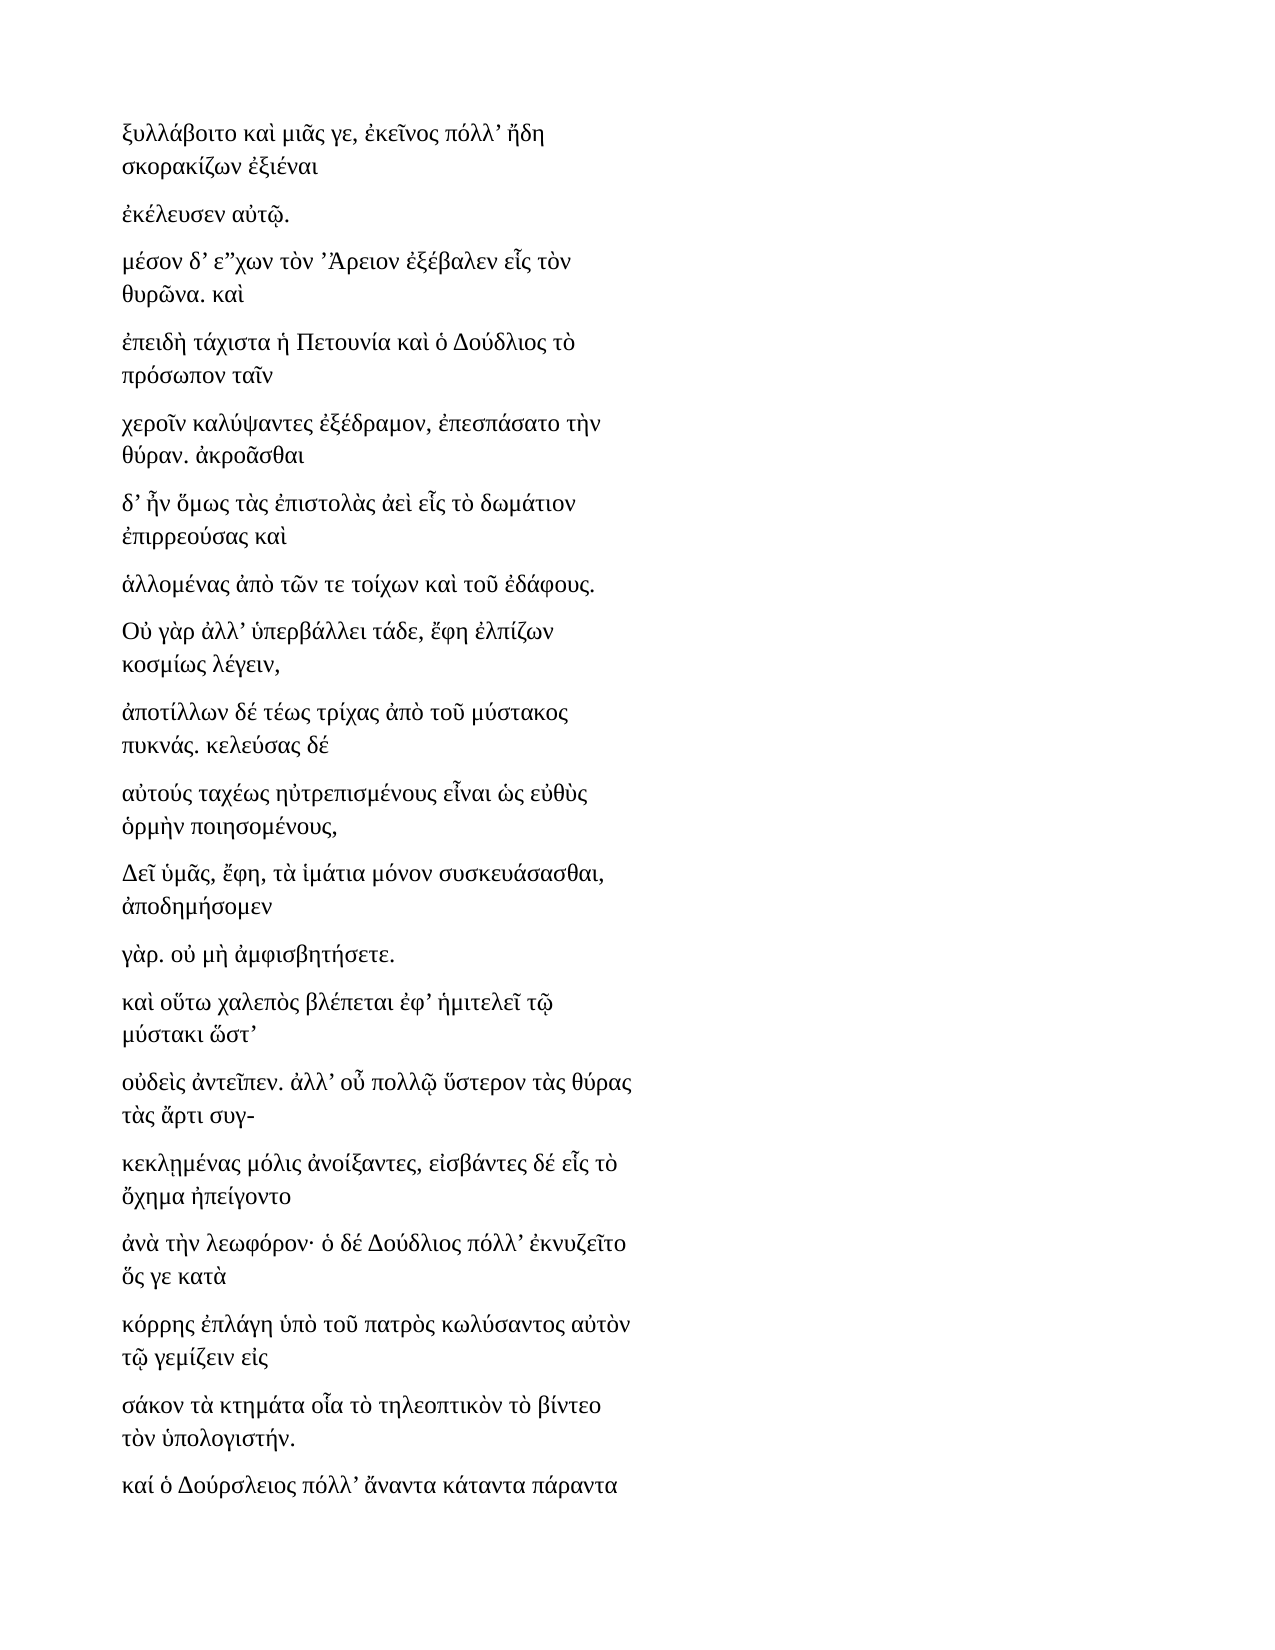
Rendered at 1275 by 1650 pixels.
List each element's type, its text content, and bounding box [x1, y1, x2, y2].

table_cell ξυλλάβοιτο καὶ μιᾶς γε, ἐκεῖνος πόλλ’ ἤδη σκορακίζων ἐξιέναι [122, 118, 637, 199]
table_cell [638, 616, 1157, 697]
table_cell ἁλλομένας ἀπὸ τῶν τε τοίχων καὶ τοῦ ἐδάφους. [122, 569, 637, 616]
table_cell ἐκέλευσεν αὐτῷ. [122, 199, 637, 246]
table_cell [638, 569, 1157, 616]
table_cell [638, 246, 1157, 327]
table_cell καὶ οὕτω χαλεπὸς βλέπεται ἐφ’ ἡμιτελεῖ τῷ μύστακι ὥστ’ [122, 987, 637, 1067]
table_cell αὐτούς ταχέως ηὐτρεπισμένους εἶναι ὡς εὐθὺς ὁρμὴν ποιησομένους, [122, 778, 637, 858]
table_cell κεκλῃμένας μόλις ἀνοίξαντες, εἰσβάντες δέ εἷς τὸ ὄχημα ἠπείγοντο [122, 1148, 637, 1228]
table_cell ἀποτίλλων δέ τέως τρίχας ἀπὸ τοῦ μύστακος πυκνάς. κελεύσας δέ [122, 697, 637, 778]
table_cell κόρρης ἐπλάγη ὑπὸ τοῦ πατρὸς κωλύσαντος αὐτὸν τῷ γεμίζειν εἰς [122, 1309, 637, 1390]
table_cell [638, 199, 1157, 246]
table_cell καί ὁ Δούρσλειος πόλλ’ ἄναντα κάταντα πάραντα [122, 1470, 637, 1518]
table_cell [638, 118, 1157, 199]
table_cell [638, 1309, 1157, 1390]
table_cell [638, 488, 1157, 569]
table_cell [638, 858, 1157, 939]
table_cell μέσον δ’ ε”χων τὸν ’Ἀρειον ἐξέβαλεν εἷς τὸν θυρῶνα. καὶ [122, 246, 637, 327]
table_cell [638, 1148, 1157, 1228]
table_cell σάκον τὰ κτημάτα οἷα τὸ τηλεοπτικὸν τὸ βίντεο τὸν ὑπολογιστήν. [122, 1390, 637, 1470]
table_cell [638, 697, 1157, 778]
table_cell ἐπειδὴ τάχιστα ἡ Πετουνία καὶ ὁ Δούδλιος τὸ πρόσωπον ταῖν [122, 327, 637, 408]
table_cell [638, 939, 1157, 987]
table_cell [638, 1470, 1157, 1518]
table_cell γὰρ. οὐ μὴ ἀμφισβητήσετε. [122, 939, 637, 987]
table_cell [638, 1229, 1157, 1309]
table_cell [638, 1390, 1157, 1470]
table_cell οὐδεὶς ἀντεῖπεν. ἀλλ’ οὖ πολλῷ ὕστερον τὰς θύρας τὰς ἄρτι συγ- [122, 1067, 637, 1148]
table_cell χεροῖν καλύψαντες ἐξέδραμον, ἐπεσπάσατο τὴν θύραν. ἀκροᾶσθαι [122, 408, 637, 488]
table_cell Οὐ γὰρ ἀλλ’ ὑπερβάλλει τάδε, ἔφη ἐλπίζων κοσμίως λέγειν, [122, 616, 637, 697]
table_cell [638, 987, 1157, 1067]
table_cell [638, 408, 1157, 488]
table_cell Δεῖ ὑμᾶς, ἔφη, τὰ ἱμάτια μόνον συσκευάσασθαι, ἀποδημήσομεν [122, 858, 637, 939]
table_cell ἀνὰ τὴν λεωφόρον· ὁ δέ Δούδλιος πόλλ’ ἐκνυζεῖτο ὅς γε κατὰ [122, 1229, 637, 1309]
table_cell δ’ ἦν ὅμως τὰς ἐπιστολὰς ἀεὶ εἷς τὸ δωμάτιον ἐπιρρεούσας καὶ [122, 488, 637, 569]
table_cell [638, 1067, 1157, 1148]
table_cell [638, 327, 1157, 408]
table_cell [638, 778, 1157, 858]
